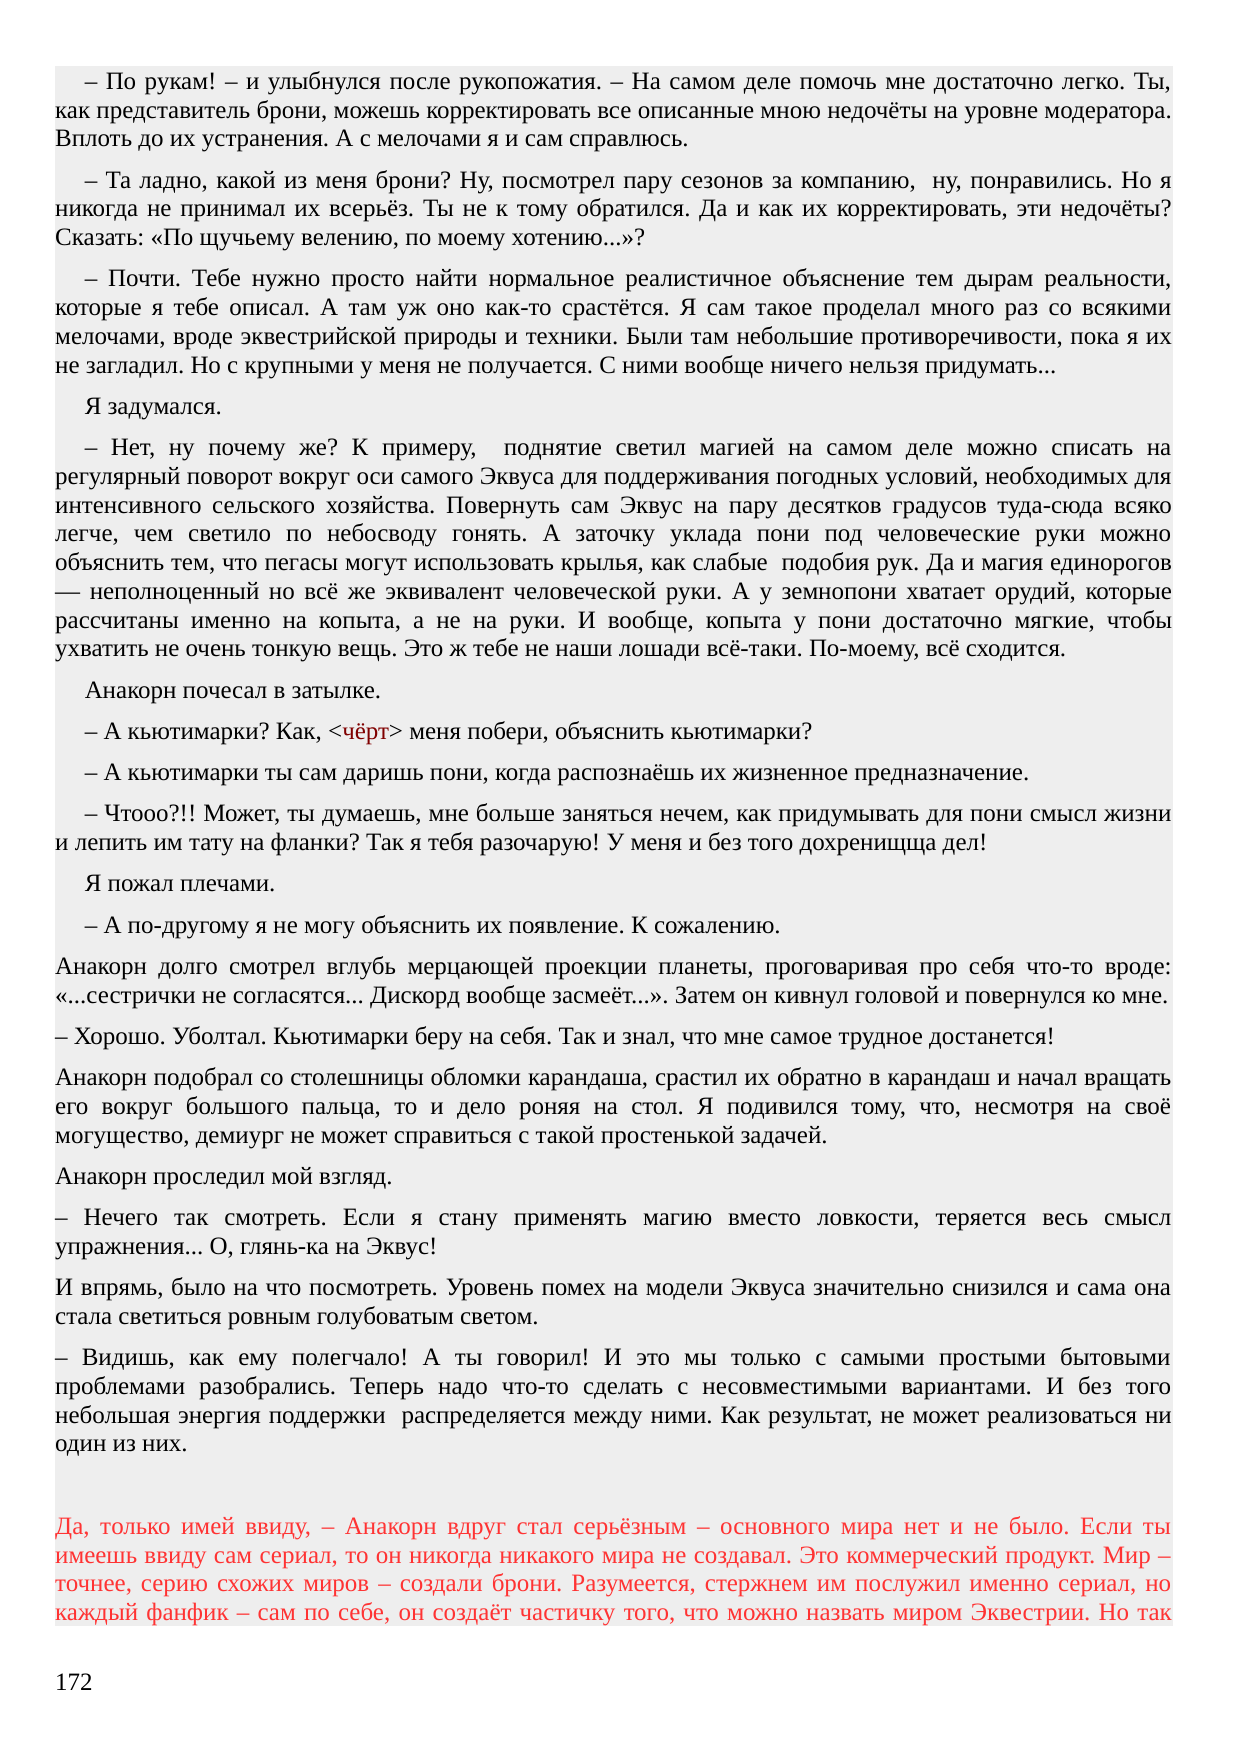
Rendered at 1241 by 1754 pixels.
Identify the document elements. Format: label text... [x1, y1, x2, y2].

text Анакорн почесал в затылке. [55, 675, 1173, 703]
text – Почти. Тебе нужно просто найти нормальное реалистичное объяснение тем дырам реальности, которые я тебе описал. А там уж оно как-то срастётся. Я сам такое проделал много раз со всякими мелочами, вроде эквестрийской природы и техники. Были там небольшие противоречивости, пока я их не загладил. Но с крупными у меня не получается. С ними вообще ничего нельзя придумать... [55, 263, 1173, 378]
text Анакорн долго смотрел вглубь мерцающей проекции планеты, проговаривая про себя что-то вроде: «...сестрички не согласятся... Дискорд вообще засмеёт...». Затем он кивнул головой и повернулся ко мне. [55, 951, 1173, 1008]
text Анакорн подобрал со столешницы обломки карандаша, срастил их обратно в карандаш и начал вращать его вокруг большого пальца, то и дело роняя на стол. Я подивился тому, что, несмотря на своё могущество, демиург не может справиться с такой простенькой задачей. [55, 1062, 1173, 1148]
text – А по-другому я не могу объяснить их появление. К сожалению. [55, 910, 1173, 938]
text – Видишь, как ему полегчало! А ты говорил! И это мы только с самыми простыми бытовыми проблемами разобрались. Теперь надо что-то сделать с несовместимыми вариантами. И без того небольшая энергия поддержки распределяется между ними. Как результат, не может реализоваться ни один из них. [55, 1342, 1173, 1457]
text – По рукам! – и улыбнулся после рукопожатия. – На самом деле помочь мне достаточно легко. Ты, как представитель брони, можешь корректировать все описанные мною недочёты на уровне модератора. Вплоть до их устранения. А с мелочами я и сам справлюсь. [55, 66, 1173, 152]
text – Нечего так смотреть. Если я стану применять магию вместо ловкости, теряется весь смысл упражнения... О, глянь-ка на Эквус! [55, 1202, 1173, 1260]
text – Чтооо?!! Может, ты думаешь, мне больше заняться нечем, как придумывать для пони смысл жизни и лепить им тату на фланки? Так я тебя разочарую! У меня и без того дохренищща дел! [55, 798, 1173, 856]
text – Та ладно, какой из меня брони? Ну, посмотрел пару сезонов за компанию, ну, понравились. Но я никогда не принимал их всерьёз. Ты не к тому обратился. Да и как их корректировать, эти недочёты? Сказать: «По щучьему велению, по моему хотению...»? [55, 165, 1173, 251]
text И впрямь, было на что посмотреть. Уровень помех на модели Эквуса значительно снизился и сама она стала светиться ровным голубоватым светом. [55, 1272, 1173, 1330]
text Анакорн проследил мой взгляд. [55, 1161, 1173, 1190]
text Я задумался. [55, 391, 1173, 420]
text – А кьютимарки ты сам даришь пони, когда распознаёшь их жизненное предназначение. [55, 757, 1173, 786]
text Да, только имей ввиду, – Анакорн вдруг стал серьёзным – основного мира нет и не было. Если ты имеешь ввиду сам сериал, то он никогда никакого мира не создавал. Это коммерческий продукт. Мир – точнее, серию схожих миров – создали брони. Разумеется, стержнем им послужил именно сериал, но каждый фанфик – сам по себе, он создаёт частичку того, что можно назвать миром Эквестрии. Но так [55, 1511, 1173, 1626]
text – Хорошо. Уболтал. Кьютимарки беру на себя. Так и знал, что мне самое трудное достанется! [55, 1021, 1173, 1050]
text – А кьютимарки? Как, <чёрт> меня побери, объяснить кьютимарки? [55, 716, 1173, 745]
text – Нет, ну почему же? К примеру, поднятие светил магией на самом деле можно списать на регулярный поворот вокруг оси самого Эквуса для поддерживания погодных условий, необходимых для интенсивного сельского хозяйства. Повернуть сам Эквус на пару десятков градусов туда-сюда всяко легче, чем светило по небосводу гонять. А заточку уклада пони под человеческие руки можно объяснить тем, что пегасы могут использовать крылья, как слабые подобия рук. Да и магия единорогов — неполноценный но всё же эквивалент человеческой руки. А у земнопони хватает орудий, которые рассчитаны именно на копыта, а не на руки. И вообще, копыта у пони достаточно мягкие, чтобы ухватить не очень тонкую вещь. Это ж тебе не наши лошади всё-таки. По-моему, всё сходится. [55, 432, 1173, 662]
text Я пожал плечами. [55, 868, 1173, 897]
